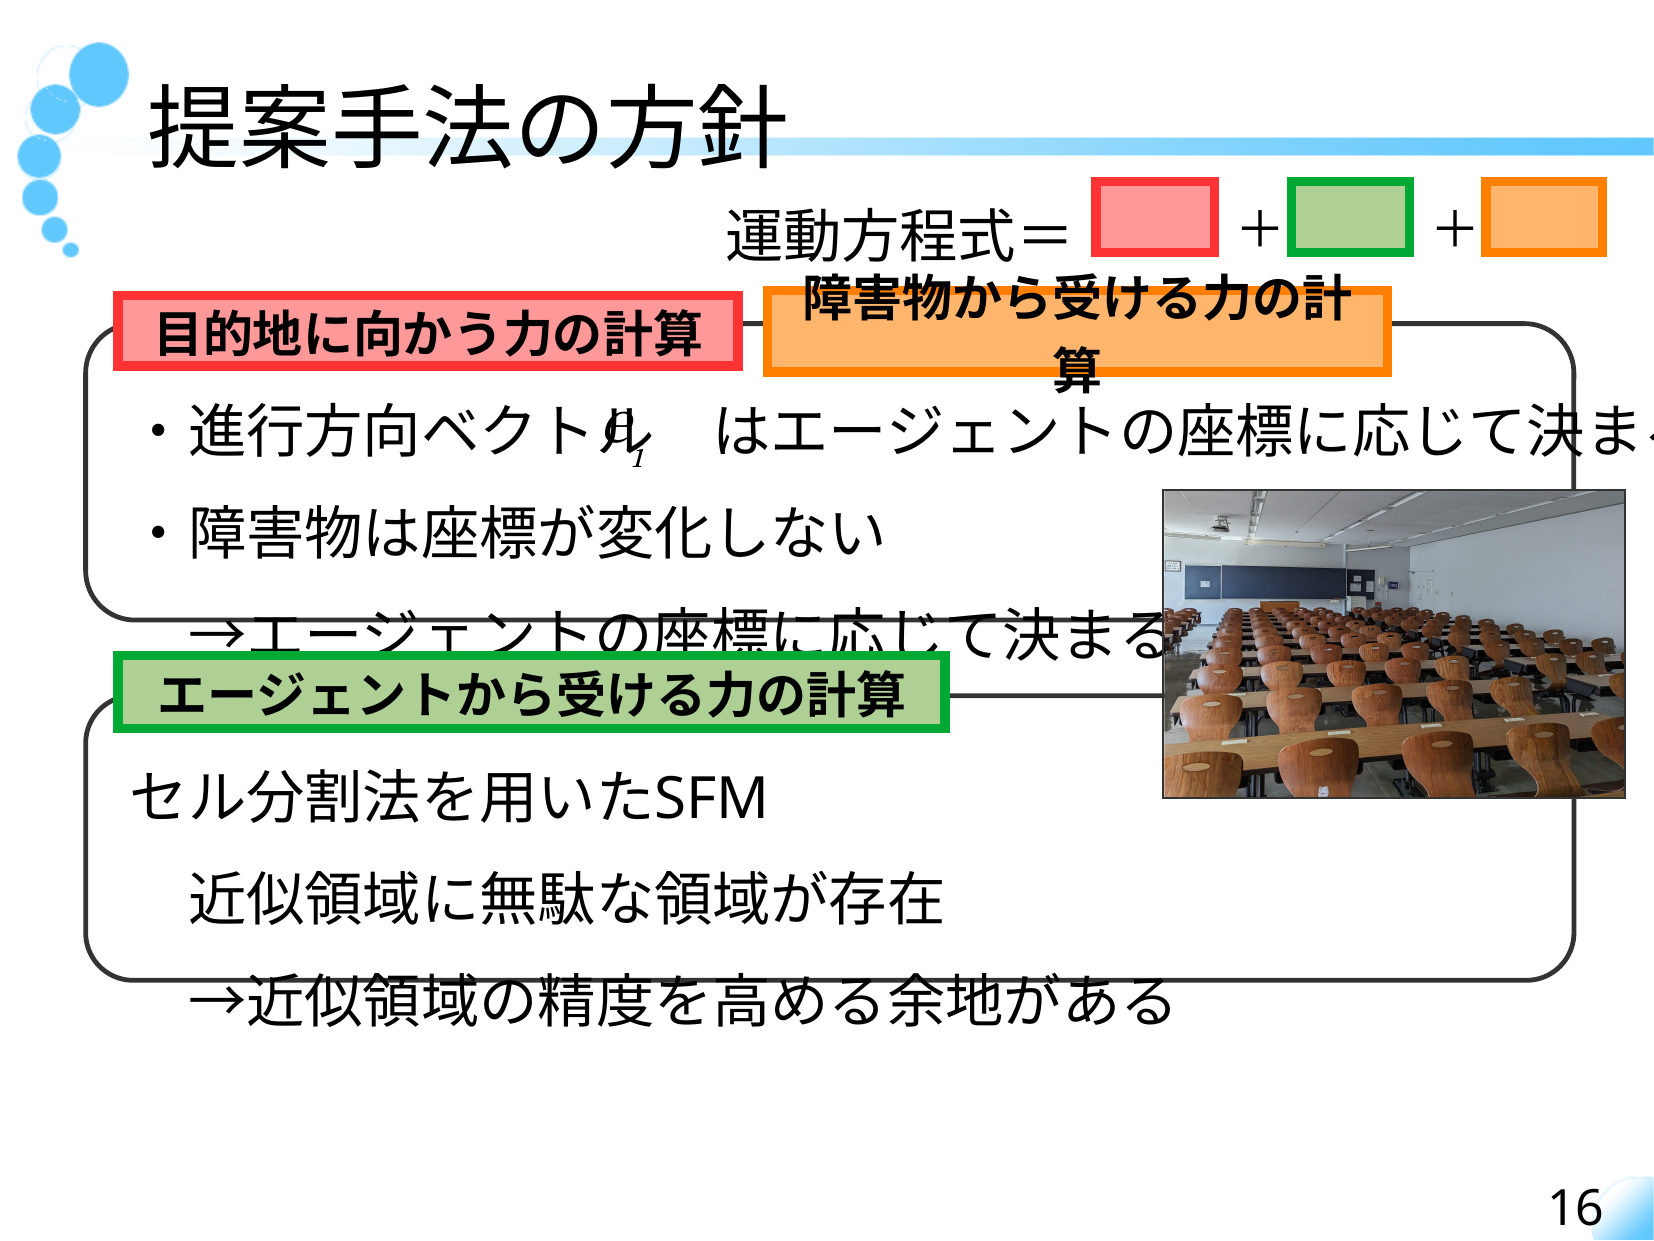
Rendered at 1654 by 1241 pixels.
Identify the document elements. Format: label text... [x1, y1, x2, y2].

text_box [85, 323, 1162, 621]
text_box [1291, 181, 1410, 253]
text_box 目的地に向かう力の計算 [118, 295, 739, 367]
text_box [1095, 323, 1574, 412]
text_box [1096, 181, 1215, 253]
text_box エージェントから受ける力の計算 [118, 655, 945, 729]
text_box [1566, 434, 1574, 447]
text_box [85, 695, 1574, 981]
picture [0, 0, 1654, 1240]
text_box [1486, 181, 1603, 253]
chart [599, 377, 644, 477]
text_box 障害物から受ける力の計算 [767, 290, 1388, 373]
text_box ＋ [1220, 182, 1280, 252]
text_box セル分割法を用いたSFM 近似領域に無駄な領域が存在 →近似領域の精度を高める余地がある [115, 743, 1427, 969]
text_box ・進行方向ベクトル はエージェントの座標に応じて決まる ・障害物は座標が変化しない →エージェントの座標に応じて決まる [115, 377, 1557, 603]
text_box [1563, 416, 1573, 430]
text_box ＋ [1415, 182, 1475, 252]
text_box 運動方程式＝ [710, 182, 1131, 256]
title 提案手法の方針 [147, 55, 1636, 266]
text_box [1557, 437, 1574, 489]
